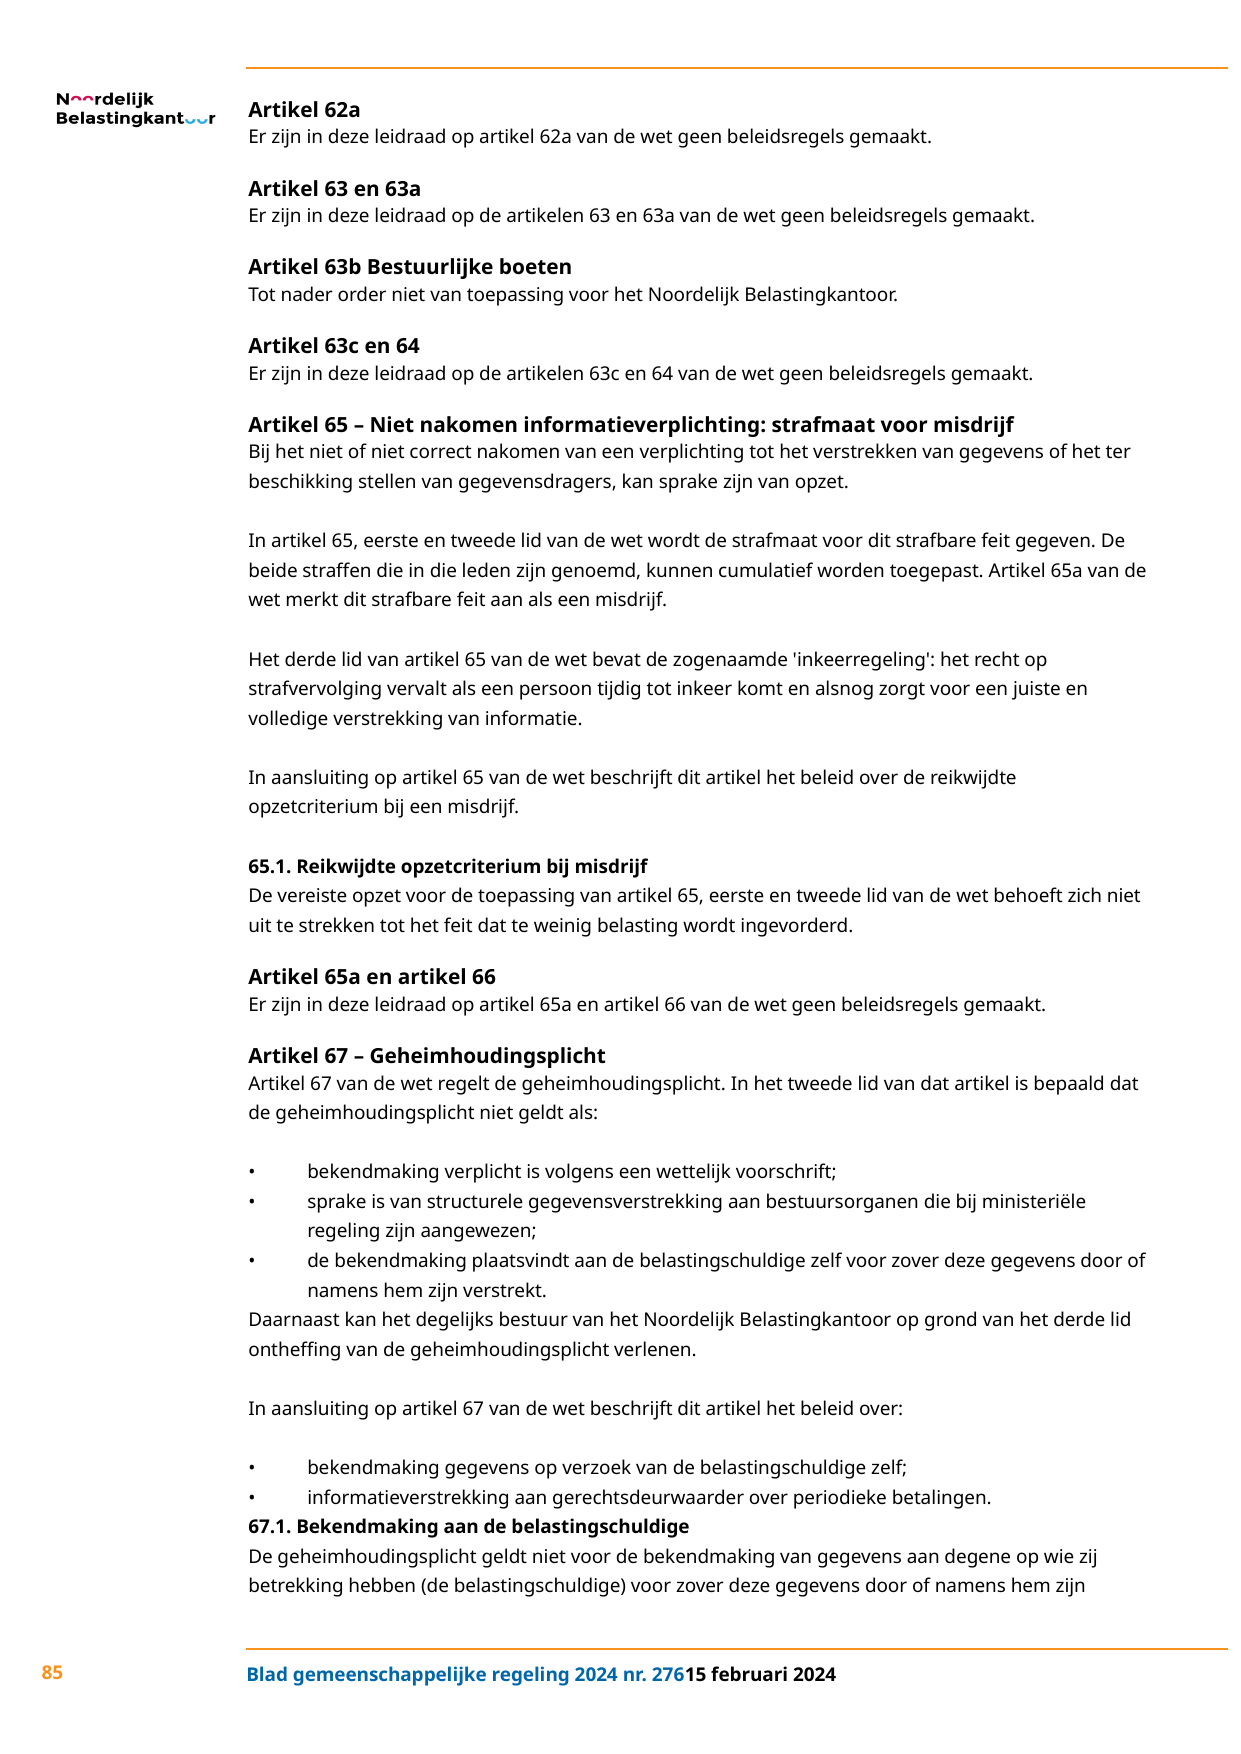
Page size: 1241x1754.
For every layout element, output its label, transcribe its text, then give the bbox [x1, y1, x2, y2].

text Artikel 67 – Geheimhoudingsplicht [248, 1041, 1152, 1070]
text Er zijn in deze leidraad op de artikelen 63 en 63a van de wet geen beleidsregels gemaakt. [248, 202, 1152, 228]
list sprake is van structurele gegevensverstrekking aan bestuursorganen die bij ministeriële regeling zijn aangewezen; [248, 1188, 1152, 1243]
list bekendmaking verplicht is volgens een wettelijk voorschrift; [248, 1158, 1152, 1184]
text Het derde lid van artikel 65 van de wet bevat de zogenaamde 'inkeerregeling': het recht op strafvervolging vervalt als een persoon tijdig tot inkeer komt en alsnog zorgt voor een juiste en volledige verstrekking van informatie. [248, 646, 1152, 731]
list de bekendmaking plaatsvindt aan de belastingschuldige zelf voor zover deze gegevens door of namens hem zijn verstrekt. [248, 1247, 1152, 1302]
text 65.1. Reikwijdte opzetcriterium bij misdrijf [248, 853, 1152, 878]
text Er zijn in deze leidraad op de artikelen 63c en 64 van de wet geen beleidsregels gemaakt. [248, 360, 1152, 386]
text Bij het niet of niet correct nakomen van een verplichting tot het verstrekken van gegevens of het ter beschikking stellen van gegevensdragers, kan sprake zijn van opzet. [248, 439, 1152, 494]
text Artikel 65a en artikel 66 [248, 962, 1152, 991]
text In aansluiting op artikel 65 van de wet beschrijft dit artikel het beleid over de reikwijdte opzetcriterium bij een misdrijf. [248, 764, 1152, 819]
text De vereiste opzet voor de toepassing van artikel 65, eerste en tweede lid van de wet behoeft zich niet uit te strekken tot het feit dat te weinig belasting wordt ingevorderd. [248, 882, 1152, 938]
picture [41, 47, 231, 172]
text Artikel 63b Bestuurlijke boeten [248, 252, 1152, 281]
text Er zijn in deze leidraad op artikel 65a en artikel 66 van de wet geen beleidsregels gemaakt. [248, 991, 1152, 1017]
text Tot nader order niet van toepassing voor het Noordelijk Belastingkantoor. [248, 281, 1152, 307]
text Daarnaast kan het degelijks bestuur van het Noordelijk Belastingkantoor op grond van het derde lid ontheffing van de geheimhoudingsplicht verlenen. [248, 1306, 1152, 1362]
text In aansluiting op artikel 67 van de wet beschrijft dit artikel het beleid over: [248, 1395, 1152, 1421]
text De geheimhoudingsplicht geldt niet voor de bekendmaking van gegevens aan degene op wie zij betrekking hebben (de belastingschuldige) voor zover deze gegevens door of namens hem zijn [248, 1543, 1152, 1598]
text Artikel 67 van de wet regelt de geheimhoudingsplicht. In het tweede lid van dat artikel is bepaald dat de geheimhoudingsplicht niet geldt als: [248, 1070, 1152, 1125]
text Artikel 63c en 64 [248, 331, 1152, 360]
text Er zijn in deze leidraad op artikel 62a van de wet geen beleidsregels gemaakt. [248, 123, 1152, 149]
list bekendmaking gegevens op verzoek van de belastingschuldige zelf; [248, 1454, 1152, 1480]
text In artikel 65, eerste en tweede lid van de wet wordt de strafmaat voor dit strafbare feit gegeven. De beide straffen die in die leden zijn genoemd, kunnen cumulatief worden toegepast. Artikel 65a van de wet merkt dit strafbare feit aan als een misdrijf. [248, 527, 1152, 612]
text Artikel 62a [248, 95, 1152, 123]
text Artikel 65 – Niet nakomen informatieverplichting: strafmaat voor misdrijf [248, 410, 1152, 439]
text 67.1. Bekendmaking aan de belastingschuldige [248, 1513, 1152, 1539]
text Artikel 63 en 63a [248, 174, 1152, 202]
list informatieverstrekking aan gerechtsdeurwaarder over periodieke betalingen. [248, 1484, 1152, 1509]
